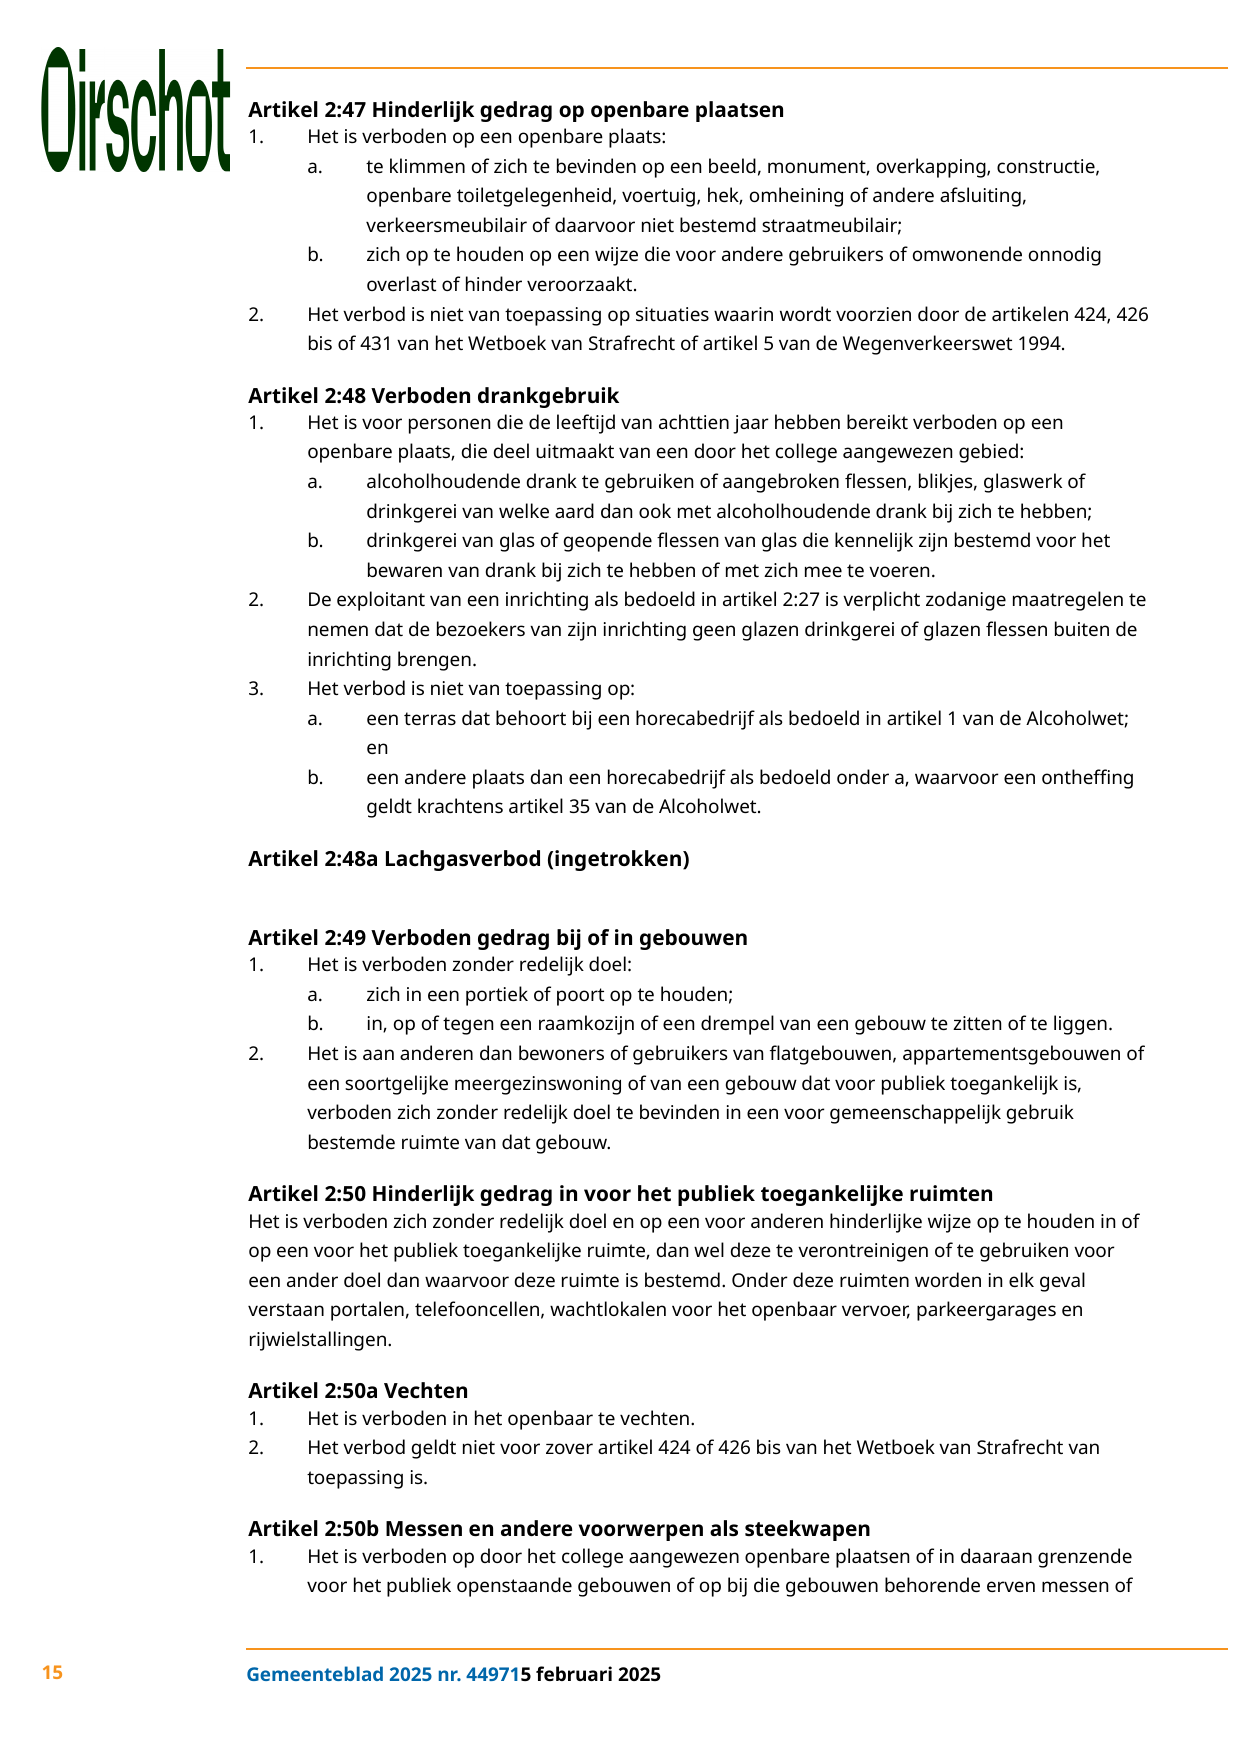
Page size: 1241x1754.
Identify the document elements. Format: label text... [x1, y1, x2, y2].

list Het is verboden zonder redelijk doel: [248, 951, 1152, 977]
list een andere plaats dan een horecabedrijf als bedoeld onder a, waarvoor een ontheffing geldt krachtens artikel 35 van de Alcoholwet. [307, 764, 1152, 819]
list Het verbod is niet van toepassing op situaties waarin wordt voorzien door de artikelen 424, 426 bis of 431 van het Wetboek van Strafrecht of artikel 5 van de Wegenverkeerswet 1994. [248, 301, 1152, 356]
picture [41, 47, 231, 172]
list Het is verboden op door het college aangewezen openbare plaatsen of in daaraan grenzende voor het publiek openstaande gebouwen of op bij die gebouwen behorende erven messen of [248, 1543, 1152, 1598]
list in, op of tegen een raamkozijn of een drempel van een gebouw te zitten of te liggen. [307, 1011, 1152, 1036]
text Het is verboden zich zonder redelijk doel en op een voor anderen hinderlijke wijze op te houden in of op een voor het publiek toegankelijke ruimte, dan wel deze te verontreinigen of te gebruiken voor een ander doel dan waarvoor deze ruimte is bestemd. Onder deze ruimten worden in elk geval verstaan portalen, telefooncellen, wachtlokalen voor het openbaar vervoer, parkeergarages en rijwielstallingen. [248, 1208, 1152, 1352]
list Het verbod geldt niet voor zover artikel 424 of 426 bis van het Wetboek van Strafrecht van toepassing is. [248, 1434, 1152, 1490]
text Artikel 2:48a Lachgasverbod (ingetrokken) [248, 844, 1152, 873]
text Artikel 2:49 Verboden gedrag bij of in gebouwen [248, 923, 1152, 951]
list een terras dat behoort bij een horecabedrijf als bedoeld in artikel 1 van de Alcoholwet; en [307, 705, 1152, 760]
list drinkgerei van glas of geopende flessen van glas die kennelijk zijn bestemd voor het bewaren van drank bij zich te hebben of met zich mee te voeren. [307, 527, 1152, 583]
list zich in een portiek of poort op te houden; [307, 981, 1152, 1007]
list Het is verboden op een openbare plaats: [248, 123, 1152, 149]
list alcoholhoudende drank te gebruiken of aangebroken flessen, blikjes, glaswerk of drinkgerei van welke aard dan ook met alcoholhoudende drank bij zich te hebben; [307, 468, 1152, 524]
text Artikel 2:47 Hinderlijk gedrag op openbare plaatsen [248, 95, 1152, 123]
text Artikel 2:50 Hinderlijk gedrag in voor het publiek toegankelijke ruimten [248, 1179, 1152, 1208]
list De exploitant van een inrichting als bedoeld in artikel 2:27 is verplicht zodanige maatregelen te nemen dat de bezoekers van zijn inrichting geen glazen drinkgerei of glazen flessen buiten de inrichting brengen. [248, 587, 1152, 672]
list Het is voor personen die de leeftijd van achttien jaar hebben bereikt verboden op een openbare plaats, die deel uitmaakt van een door het college aangewezen gebied: [248, 409, 1152, 464]
text Artikel 2:48 Verboden drankgebruik [248, 381, 1152, 409]
text Artikel 2:50a Vechten [248, 1377, 1152, 1405]
text Artikel 2:50b Messen en andere voorwerpen als steekwapen [248, 1514, 1152, 1543]
list te klimmen of zich te bevinden op een beeld, monument, overkapping, constructie, openbare toiletgelegenheid, voertuig, hek, omheining of andere afsluiting, verkeersmeubilair of daarvoor niet bestemd straatmeubilair; [307, 153, 1152, 238]
list zich op te houden op een wijze die voor andere gebruikers of omwonende onnodig overlast of hinder veroorzaakt. [307, 242, 1152, 297]
list Het is verboden in het openbaar te vechten. [248, 1405, 1152, 1431]
list Het is aan anderen dan bewoners of gebruikers van flatgebouwen, appartementsgebouwen of een soortgelijke meergezinswoning of van een gebouw dat voor publiek toegankelijk is, verboden zich zonder redelijk doel te bevinden in een voor gemeenschappelijk gebruik bestemde ruimte van dat gebouw. [248, 1040, 1152, 1155]
list Het verbod is niet van toepassing op: [248, 675, 1152, 701]
